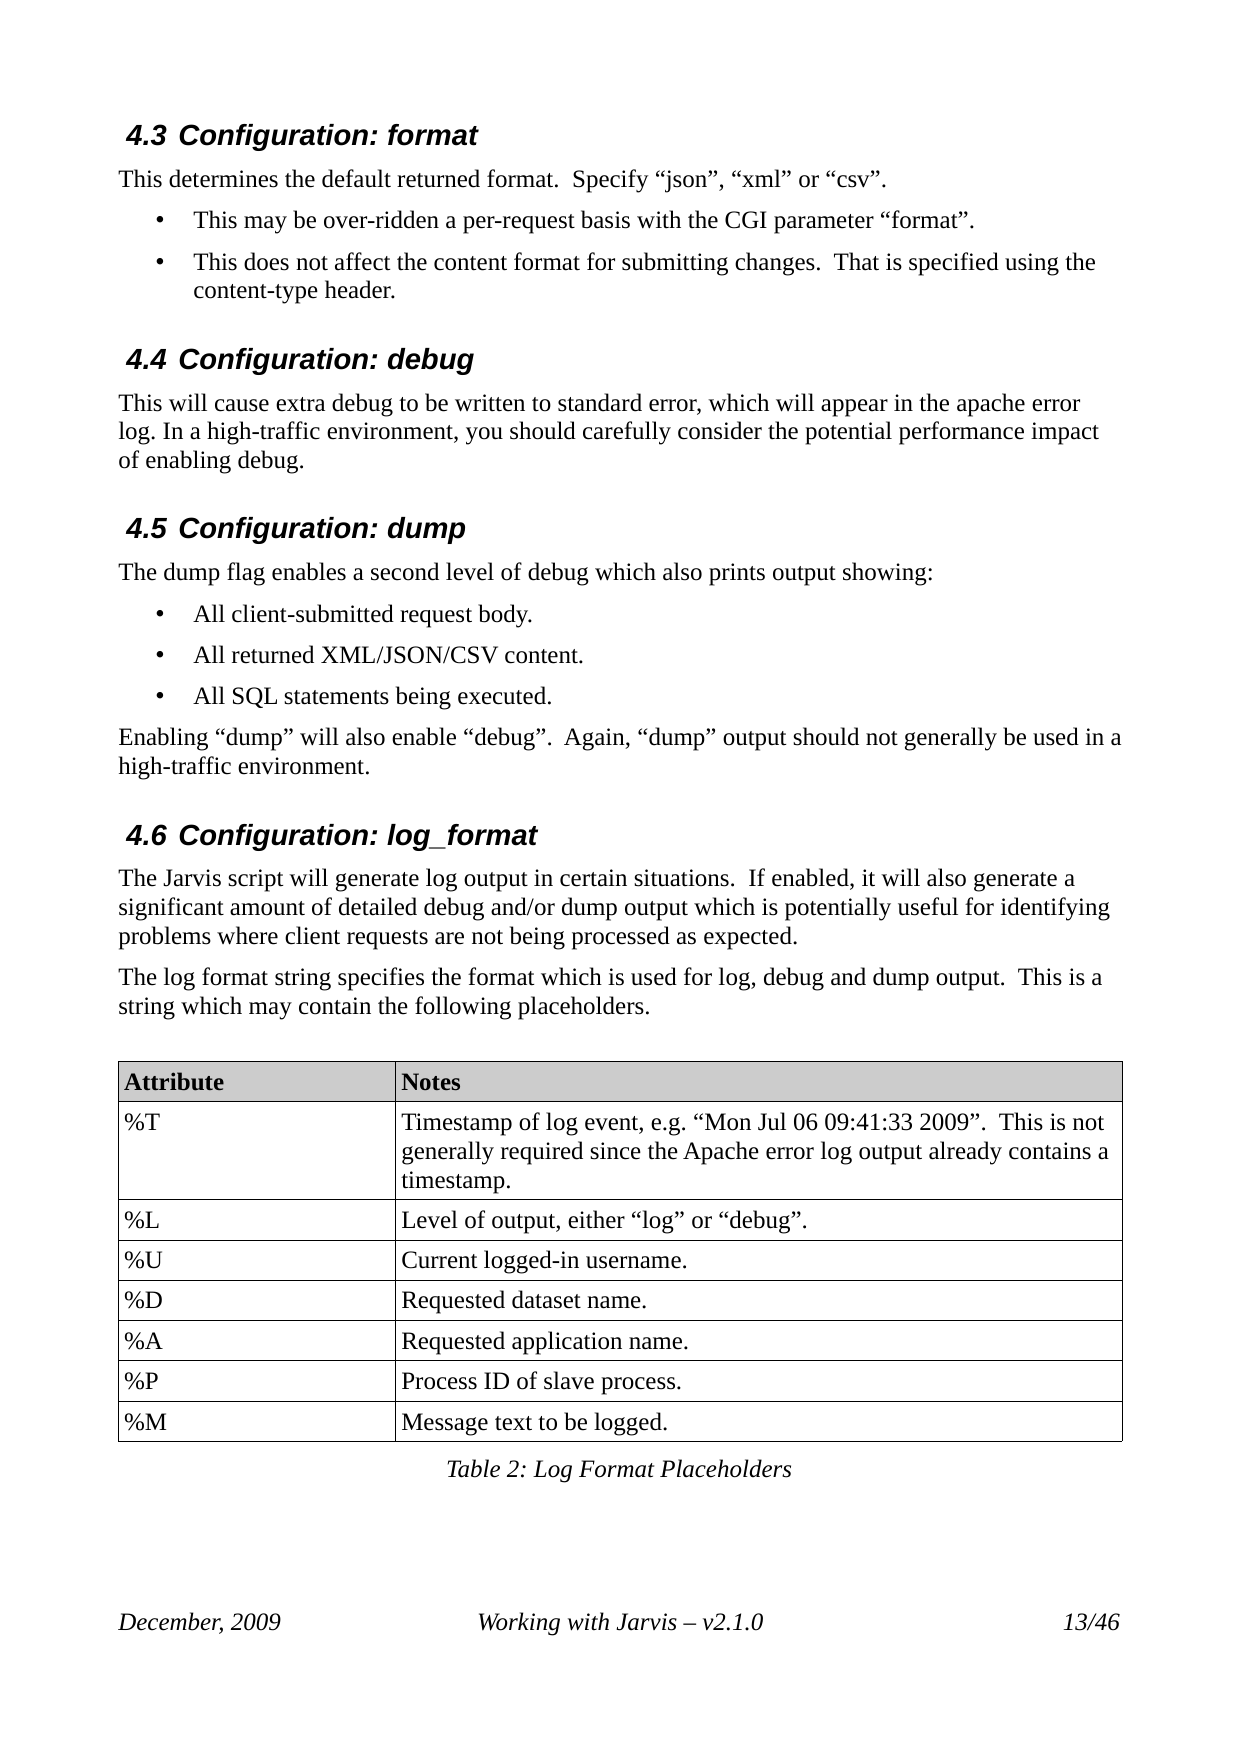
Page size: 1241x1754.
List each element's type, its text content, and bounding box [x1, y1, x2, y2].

table_cell %U [119, 1241, 395, 1280]
table_cell %L [119, 1200, 395, 1239]
text Enabling “dump” will also enable “debug”. Again, “dump” output should not generally be used in a high-traffic environment. [118, 722, 1122, 780]
table_cell Level of output, either “log” or “debug”. [396, 1200, 1122, 1239]
table_cell Requested application name. [396, 1321, 1122, 1360]
list All SQL statements being executed. [156, 681, 1122, 710]
table_cell Requested dataset name. [396, 1281, 1122, 1320]
text This will cause extra debug to be written to standard error, which will appear in the apache error log. In a high-traffic environment, you should carefully consider the potential performance impact of enabling debug. [118, 388, 1122, 474]
table_cell %A [119, 1321, 395, 1360]
text The log format string specifies the format which is used for log, debug and dump output. This is a string which may contain the following placeholders. [118, 962, 1122, 1020]
text Table 2: Log Format Placeholders [118, 1454, 1122, 1482]
text The Jarvis script will generate log output in certain situations. If enabled, it will also generate a significant amount of detailed debug and/or dump output which is potentially useful for identifying problems where client requests are not being processed as expected. [118, 863, 1122, 950]
table_cell Process ID of slave process. [396, 1361, 1122, 1401]
list All returned XML/JSON/CSV content. [156, 640, 1122, 669]
subtitle Configuration: format [118, 118, 1122, 152]
table_cell Timestamp of log event, e.g. “Mon Jul 06 09:41:33 2009”. This is not generally required since the Apache error log output already contains a timestamp. [396, 1102, 1122, 1199]
table_cell Message text to be logged. [396, 1402, 1122, 1441]
text The dump flag enables a second level of debug which also prints output showing: [118, 557, 1122, 586]
list This may be over-ridden a per-request basis with the CGI parameter “format”. [156, 205, 1122, 234]
subtitle Configuration: debug [118, 342, 1122, 375]
table_cell %T [119, 1102, 395, 1199]
subtitle Configuration: dump [118, 511, 1122, 545]
table_cell %D [119, 1281, 395, 1320]
table_header Notes [396, 1062, 1122, 1101]
text This determines the default returned format. Specify “json”, “xml” or “csv”. [118, 164, 1122, 193]
list All client-submitted request body. [156, 599, 1122, 627]
list This does not affect the content format for submitting changes. That is specified using the content-type header. [156, 247, 1122, 304]
table_cell Current logged-in username. [396, 1241, 1122, 1280]
table_cell %P [119, 1361, 395, 1401]
table_header Attribute [119, 1062, 395, 1101]
subtitle Configuration: log_format [118, 817, 1122, 851]
table_cell %M [119, 1402, 395, 1441]
